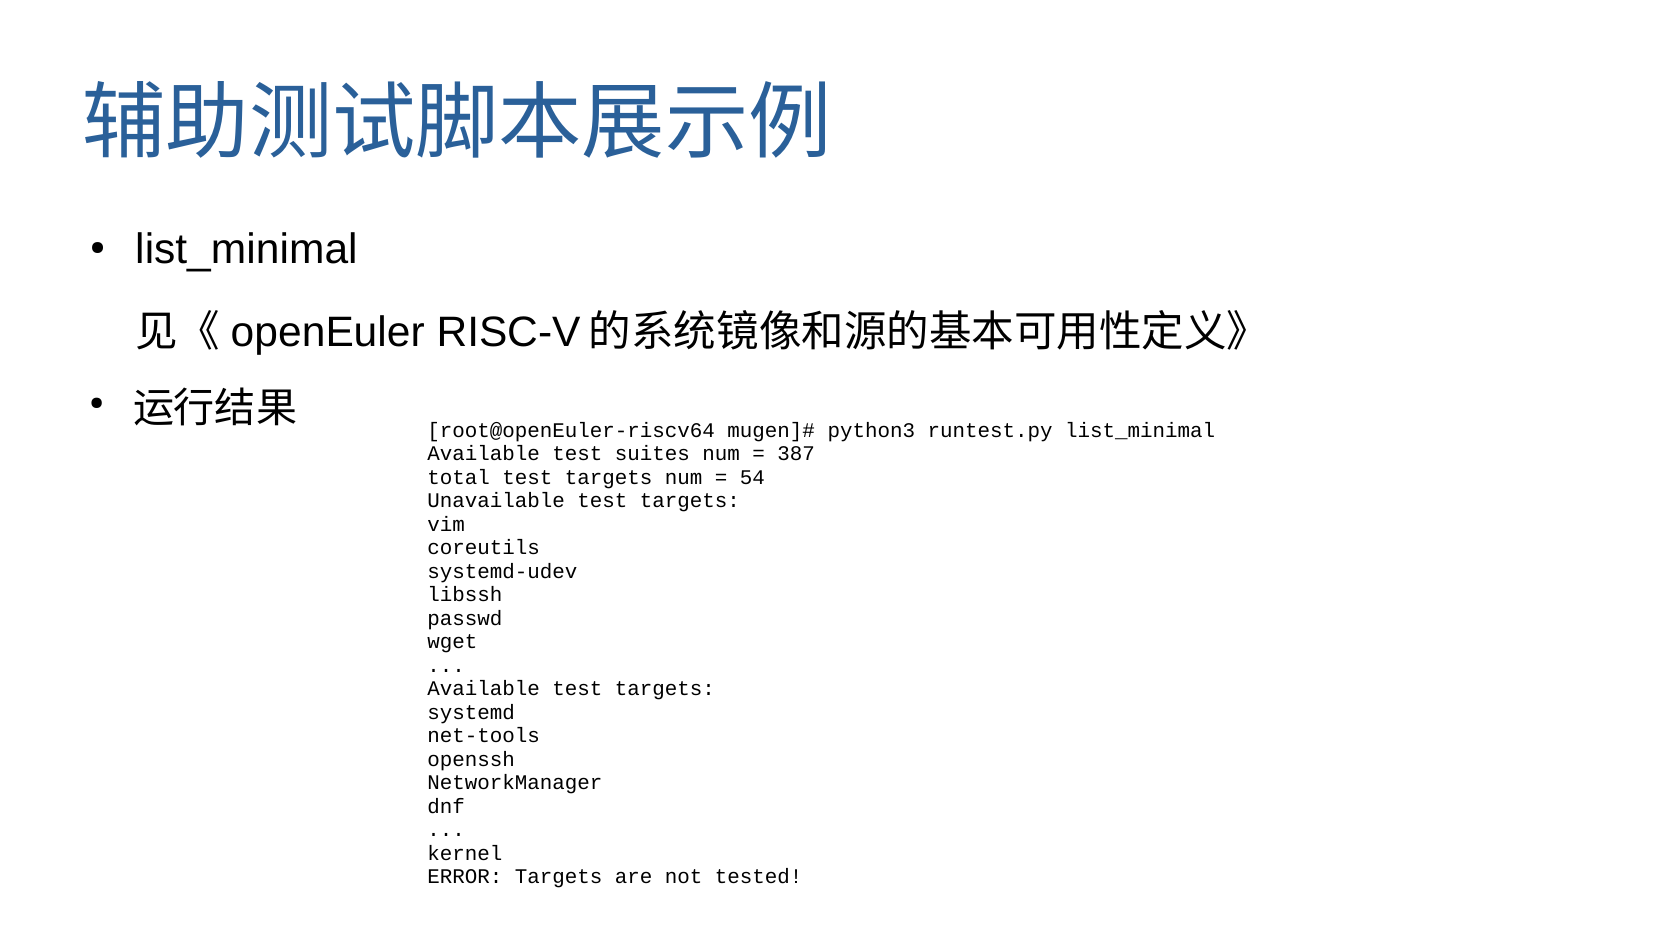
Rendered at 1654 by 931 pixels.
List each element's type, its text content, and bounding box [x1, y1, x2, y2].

text_box [root@openEuler-riscv64 mugen]# python3 runtest.py list_minimal Available test suites num = 387 total test targets num = 54 Unavailable test targets: vim coreutils systemd-udev libssh passwd wget ... Available test targets: systemd net-tools openssh NetworkManager dnf ... kernel ERROR: Targets are not tested! [412, 412, 1243, 901]
list 运行结果 [75, 375, 301, 451]
list list_minimal 见《openEuler RISC-V的系统镜像和源的基本可用性定义》 [75, 225, 1276, 376]
title 辅助测试脚本展示例 [82, 37, 1571, 193]
